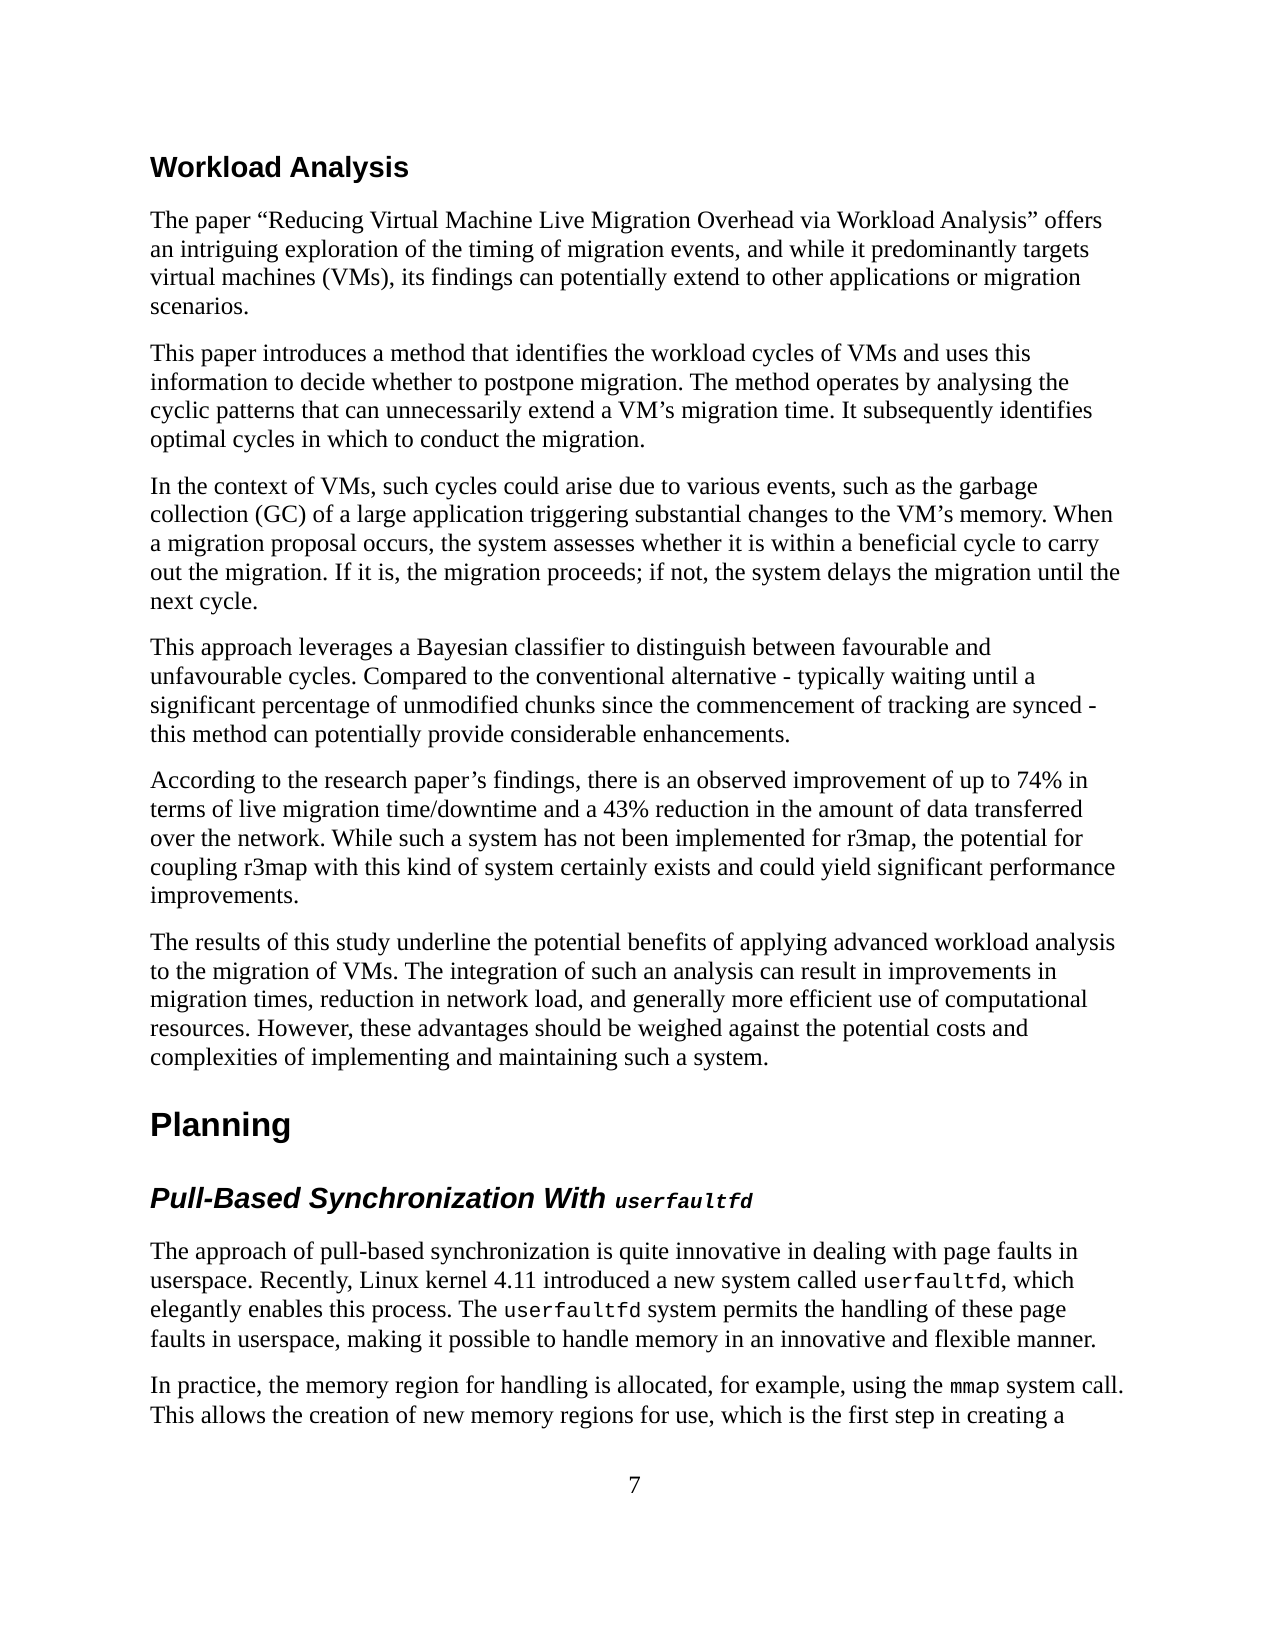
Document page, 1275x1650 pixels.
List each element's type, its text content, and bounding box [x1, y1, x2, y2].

text The approach of pull-based synchronization is quite innovative in dealing with page faults in userspace. Recently, Linux kernel 4.11 introduced a new system called userfaultfd, which elegantly enables this process. The userfaultfd system permits the handling of these page faults in userspace, making it possible to handle memory in an innovative and flexible manner. [150, 1236, 1125, 1353]
subtitle Workload Analysis [150, 150, 1125, 183]
subtitle Pull-Based Synchronization With userfaultfd [150, 1181, 1125, 1214]
text In practice, the memory region for handling is allocated, for example, using the mmap system call. This allows the creation of new memory regions for use, which is the first step in creating a [150, 1371, 1125, 1429]
text The results of this study underline the potential benefits of applying advanced workload analysis to the migration of VMs. The integration of such an analysis can result in improvements in migration times, reduction in network load, and generally more efficient use of computational resources. However, these advantages should be weighed against the potential costs and complexities of implementing and maintaining such a system. [150, 927, 1125, 1071]
text According to the research paper’s findings, there is an observed improvement of up to 74% in terms of live migration time/downtime and a 43% reduction in the amount of data transferred over the network. While such a system has not been implemented for r3map, the potential for coupling r3map with this kind of system certainly exists and could yield significant performance improvements. [150, 765, 1125, 909]
text This approach leverages a Bayesian classifier to distinguish between favourable and unfavourable cycles. Compared to the conventional alternative - typically waiting until a significant percentage of unmodified chunks since the commencement of tracking are synced - this method can potentially provide considerable enhancements. [150, 632, 1125, 747]
text This paper introduces a method that identifies the workload cycles of VMs and uses this information to decide whether to postpone migration. The method operates by analysing the cyclic patterns that can unnecessarily extend a VM’s migration time. It subsequently identifies optimal cycles in which to conduct the migration. [150, 338, 1125, 453]
text In the context of VMs, such cycles could arise due to various events, such as the garbage collection (GC) of a large application triggering substantial changes to the VM’s memory. When a migration proposal occurs, the system assesses whether it is within a beneficial cycle to carry out the migration. If it is, the migration proceeds; if not, the system delays the migration until the next cycle. [150, 471, 1125, 614]
text The paper “Reducing Virtual Machine Live Migration Overhead via Workload Analysis” offers an intriguing exploration of the timing of migration events, and while it predominantly targets virtual machines (VMs), its findings can potentially extend to other applications or migration scenarios. [150, 205, 1125, 320]
subtitle Planning [150, 1105, 1125, 1143]
